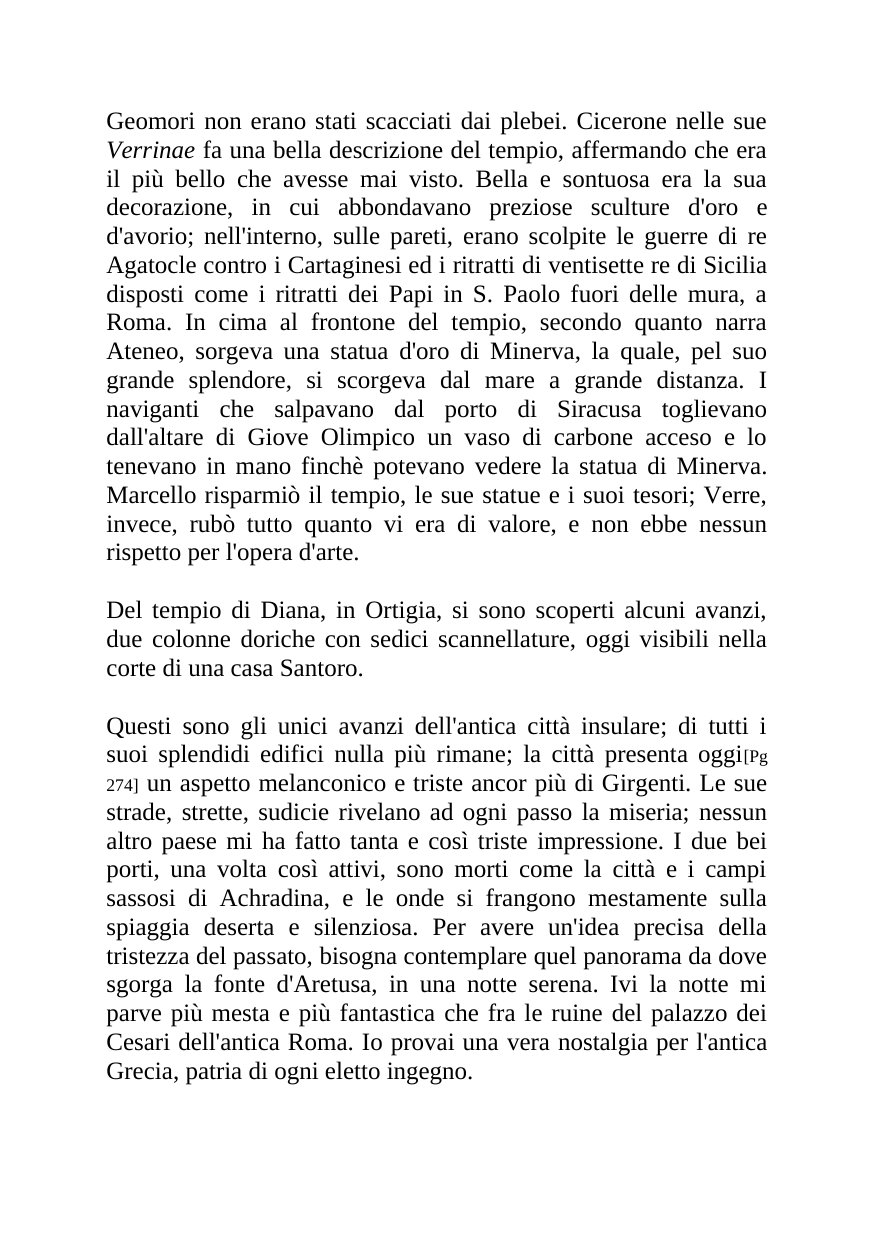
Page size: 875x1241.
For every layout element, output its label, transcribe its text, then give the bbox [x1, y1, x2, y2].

text Del tempio di Diana, in Ortigia, si sono scoperti alcuni avanzi, due colonne doriche con sedici scannellature, oggi visibili nella corte di una casa Santoro. [106, 595, 768, 682]
text Geomori non erano stati scacciati dai plebei. Cicerone nelle sue Verrinae fa una bella descrizione del tempio, affermando che era il più bello che avesse mai visto. Bella e sontuosa era la sua decorazione, in cui abbondavano preziose sculture d'oro e d'avorio; nell'interno, sulle pareti, erano scolpite le guerre di re Agatocle contro i Cartaginesi ed i ritratti di ventisette re di Sicilia disposti come i ritratti dei Papi in S. Paolo fuori delle mura, a Roma. In cima al frontone del tempio, secondo quanto narra Ateneo, sorgeva una statua d'oro di Minerva, la quale, pel suo grande splendore, si scorgeva dal mare a grande distanza. I naviganti che salpavano dal porto di Siracusa toglievano dall'altare di Giove Olimpico un vaso di carbone acceso e lo tenevano in mano finchè potevano vedere la statua di Minerva. Marcello risparmiò il tempio, le sue statue e i suoi tesori; Verre, invece, rubò tutto quanto vi era di valore, e non ebbe nessun rispetto per l'opera d'arte. [106, 106, 768, 566]
text Questi sono gli unici avanzi dell'antica città insulare; di tutti i suoi splendidi edifici nulla più rimane; la città presenta oggi[Pg 274] un aspetto melanconico e triste ancor più di Girgenti. Le sue strade, strette, sudicie rivelano ad ogni passo la miseria; nessun altro paese mi ha fatto tanta e così triste impressione. I due bei porti, una volta così attivi, sono morti come la città e i campi sassosi di Achradina, e le onde si frangono mestamente sulla spiaggia deserta e silenziosa. Per avere un'idea precisa della tristezza del passato, bisogna contemplare quel panorama da dove sgorga la fonte d'Aretusa, in una notte serena. Ivi la notte mi parve più mesta e più fantastica che fra le ruine del palazzo dei Cesari dell'antica Roma. Io provai una vera nostalgia per l'antica Grecia, patria di ogni eletto ingegno. [106, 711, 768, 1084]
